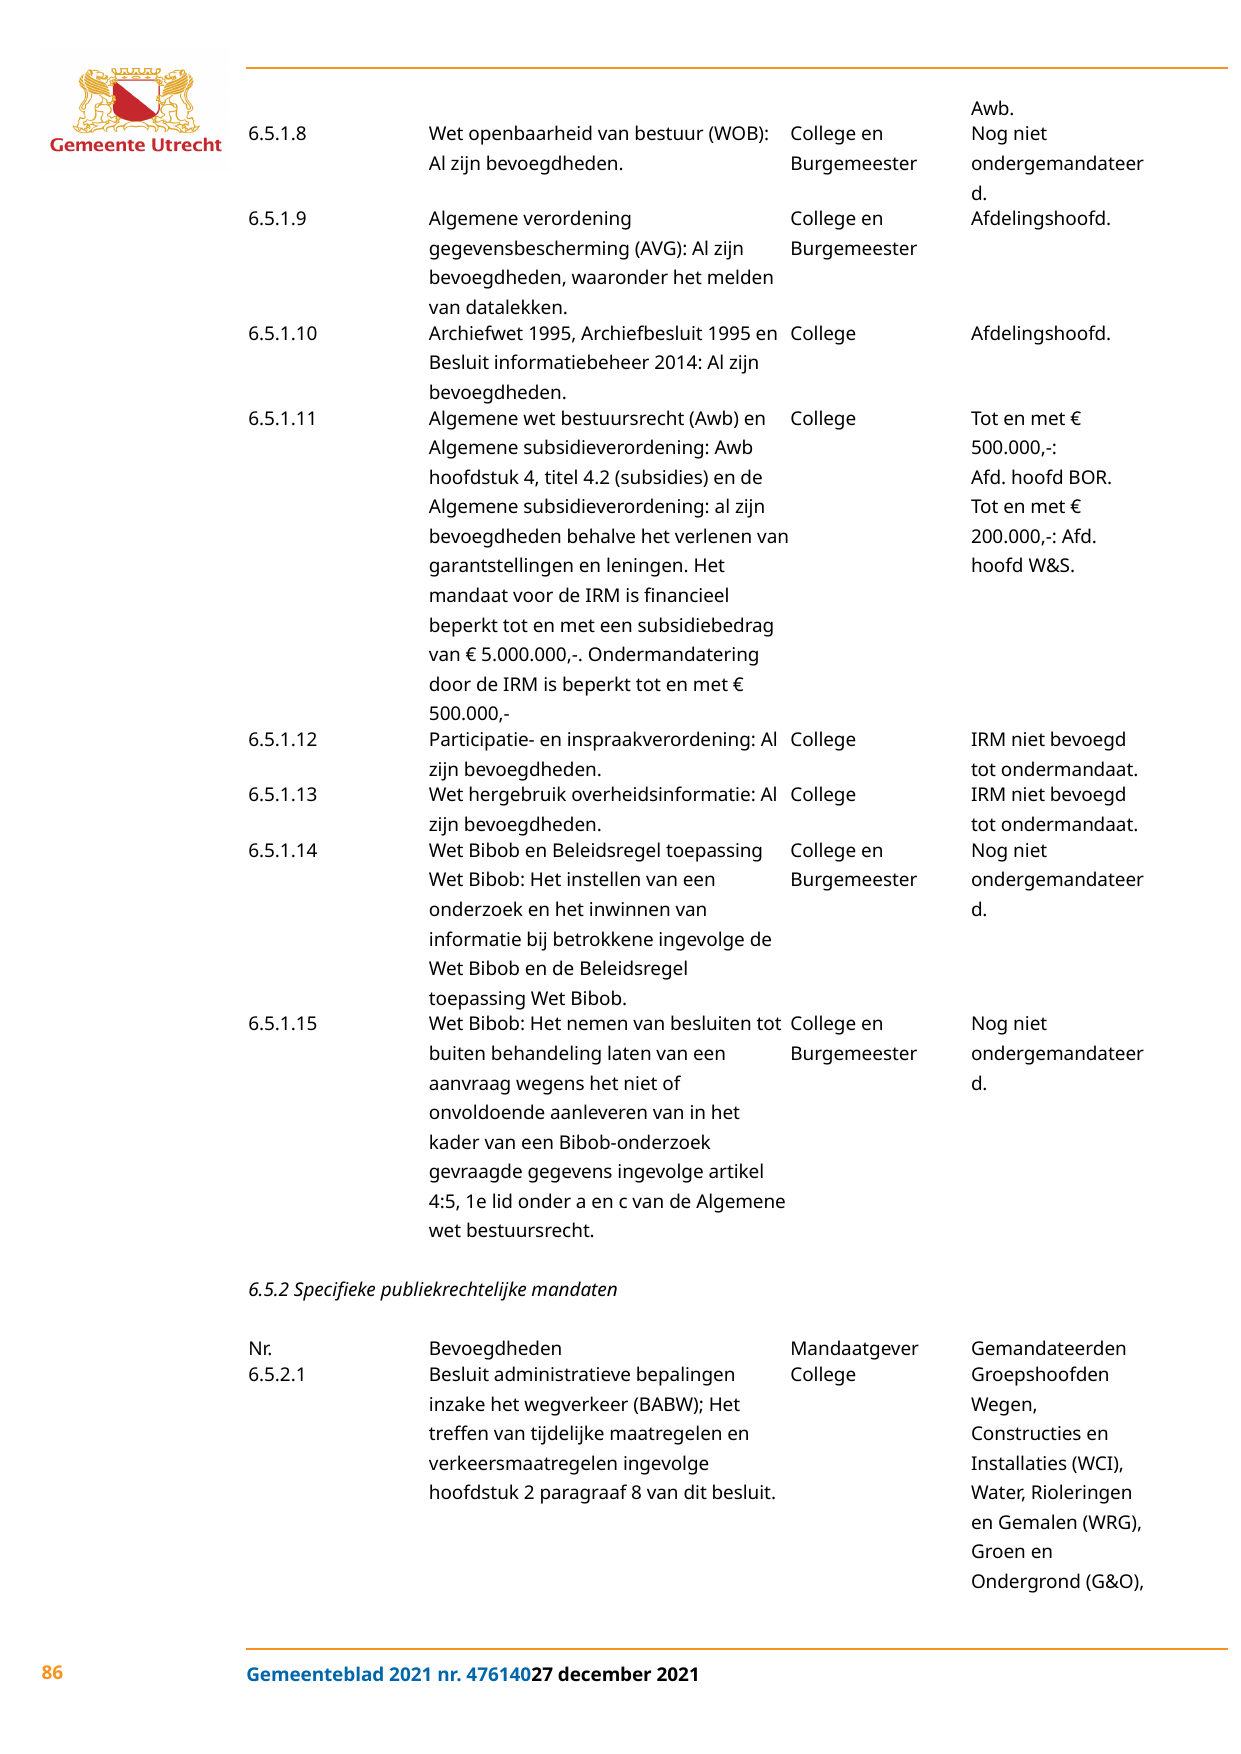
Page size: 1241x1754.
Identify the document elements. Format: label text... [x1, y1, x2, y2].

table_cell College [790, 726, 971, 782]
table_cell Tot en met € 500.000,-: Afd. hoofd BOR. Tot en met € 200.000,-: Afd. hoofd W&S. [971, 405, 1152, 726]
table_cell IRM niet bevoegd tot ondermandaat. [971, 726, 1152, 782]
table_cell 6.5.1.15 [248, 1011, 429, 1243]
table_cell Wet Bibob: Het nemen van besluiten tot buiten behandeling laten van een aanvraag wegens het niet of onvoldoende aanleveren van in het kader van een Bibob-onderzoek gevraagde gegevens ingevolge artikel 4:5, 1e lid onder a en c van de Algemene wet bestuursrecht. [429, 1011, 790, 1243]
table_cell Nog niet ondergemandateerd. [971, 1011, 1152, 1243]
table_header Nr. [248, 1336, 429, 1361]
table_cell [790, 95, 971, 121]
table_cell College [790, 320, 971, 405]
table_cell [429, 95, 790, 121]
table_cell College en Burgemeester [790, 837, 971, 1011]
table_cell 6.5.2.1 [248, 1361, 429, 1594]
table_cell IRM niet bevoegd tot ondermandaat. [971, 782, 1152, 837]
table_cell Awb. [971, 95, 1152, 121]
table_header Bevoegdheden [429, 1336, 790, 1361]
table_cell Nog niet ondergemandateerd. [971, 837, 1152, 1011]
table_cell College [790, 405, 971, 726]
table_cell College en Burgemeester [790, 121, 971, 205]
table_header Mandaatgever [790, 1336, 971, 1361]
table_header Gemandateerden [971, 1336, 1152, 1361]
table_cell Afdelingshoofd. [971, 320, 1152, 405]
table_cell Nog niet ondergemandateerd. [971, 121, 1152, 205]
table_cell 6.5.1.12 [248, 726, 429, 782]
table_cell Groepshoofden Wegen, Constructies en Installaties (WCI), Water, Rioleringen en Gemalen (WRG), Groen en Ondergrond (G&O), [971, 1361, 1152, 1594]
table_cell Besluit administratieve bepalingen inzake het wegverkeer (BABW); Het treffen van tijdelijke maatregelen en verkeersmaatregelen ingevolge hoofdstuk 2 paragraaf 8 van dit besluit. [429, 1361, 790, 1594]
picture [41, 47, 231, 172]
table_cell Algemene verordening gegevensbescherming (AVG): Al zijn bevoegdheden, waaronder het melden van datalekken. [429, 205, 790, 320]
table_cell 6.5.1.11 [248, 405, 429, 726]
table_cell Wet openbaarheid van bestuur (WOB): Al zijn bevoegdheden. [429, 121, 790, 205]
table_cell 6.5.1.13 [248, 782, 429, 837]
table_cell 6.5.1.9 [248, 205, 429, 320]
table_cell 6.5.1.14 [248, 837, 429, 1011]
table_cell College en Burgemeester [790, 205, 971, 320]
table_cell Participatie- en inspraakverordening: Al zijn bevoegdheden. [429, 726, 790, 782]
table_cell Archiefwet 1995, Archiefbesluit 1995 en Besluit informatiebeheer 2014: Al zijn bevoegdheden. [429, 320, 790, 405]
table_cell College en Burgemeester [790, 1011, 971, 1243]
table_cell Wet Bibob en Beleidsregel toepassing Wet Bibob: Het instellen van een onderzoek en het inwinnen van informatie bij betrokkene ingevolge de Wet Bibob en de Beleidsregel toepassing Wet Bibob. [429, 837, 790, 1011]
table_cell 6.5.1.10 [248, 320, 429, 405]
table_cell Wet hergebruik overheidsinformatie: Al zijn bevoegdheden. [429, 782, 790, 837]
text 6.5.2 Specifieke publiekrechtelijke mandaten [248, 1276, 1152, 1302]
table_cell Algemene wet bestuursrecht (Awb) en Algemene subsidieverordening: Awb hoofdstuk 4, titel 4.2 (subsidies) en de Algemene subsidieverordening: al zijn bevoegdheden behalve het verlenen van garantstellingen en leningen. Het mandaat voor de IRM is financieel beperkt tot en met een subsidiebedrag van € 5.000.000,-. Ondermandatering door de IRM is beperkt tot en met € 500.000,- [429, 405, 790, 726]
table_cell College [790, 782, 971, 837]
table_cell 6.5.1.8 [248, 121, 429, 205]
table_cell Afdelingshoofd. [971, 205, 1152, 320]
table_cell [248, 95, 429, 121]
table_cell College [790, 1361, 971, 1594]
